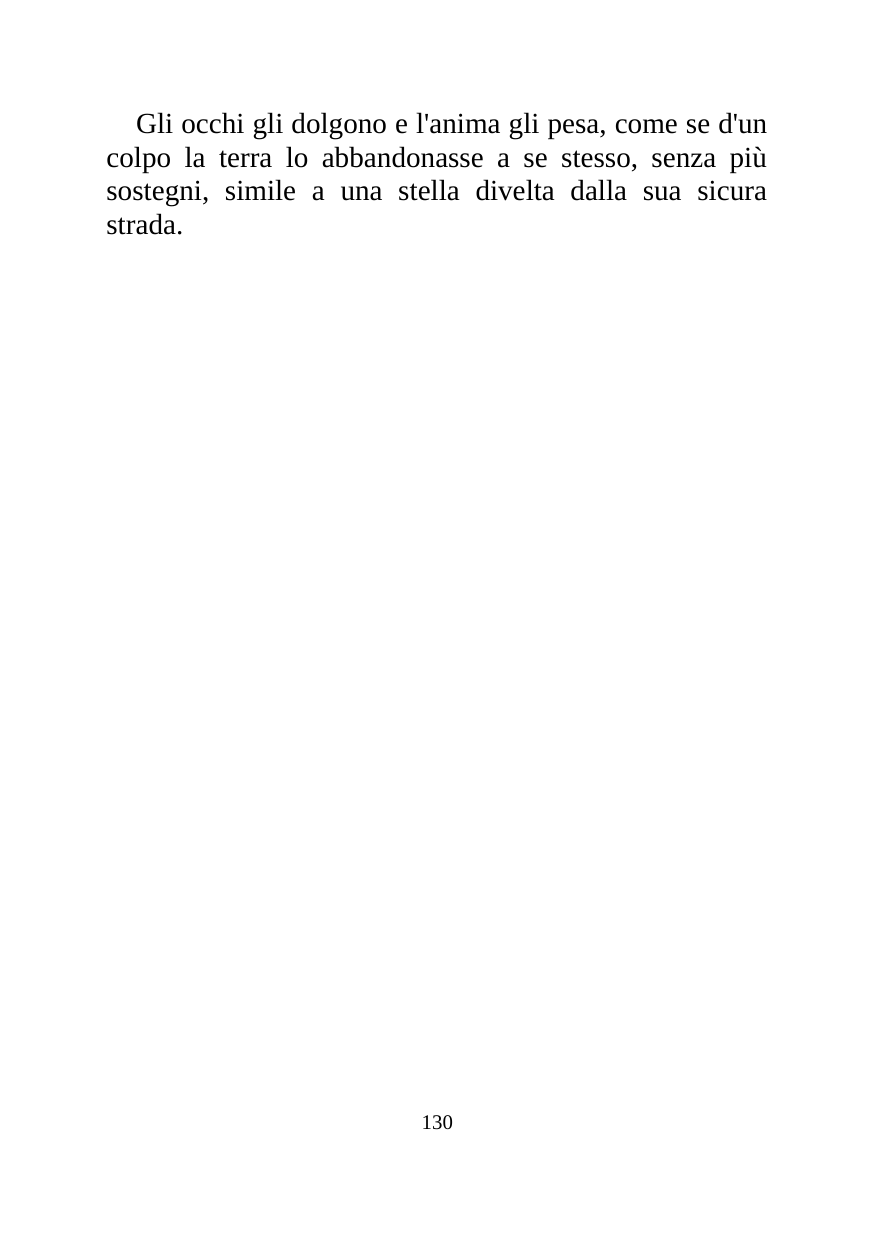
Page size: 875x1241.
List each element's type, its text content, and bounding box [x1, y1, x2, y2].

text Gli occhi gli dolgono e l'anima gli pesa, come se d'un colpo la terra lo abbandonasse a se stesso, senza più sostegni, simile a una stella divelta dalla sua sicura strada. [106, 106, 768, 240]
